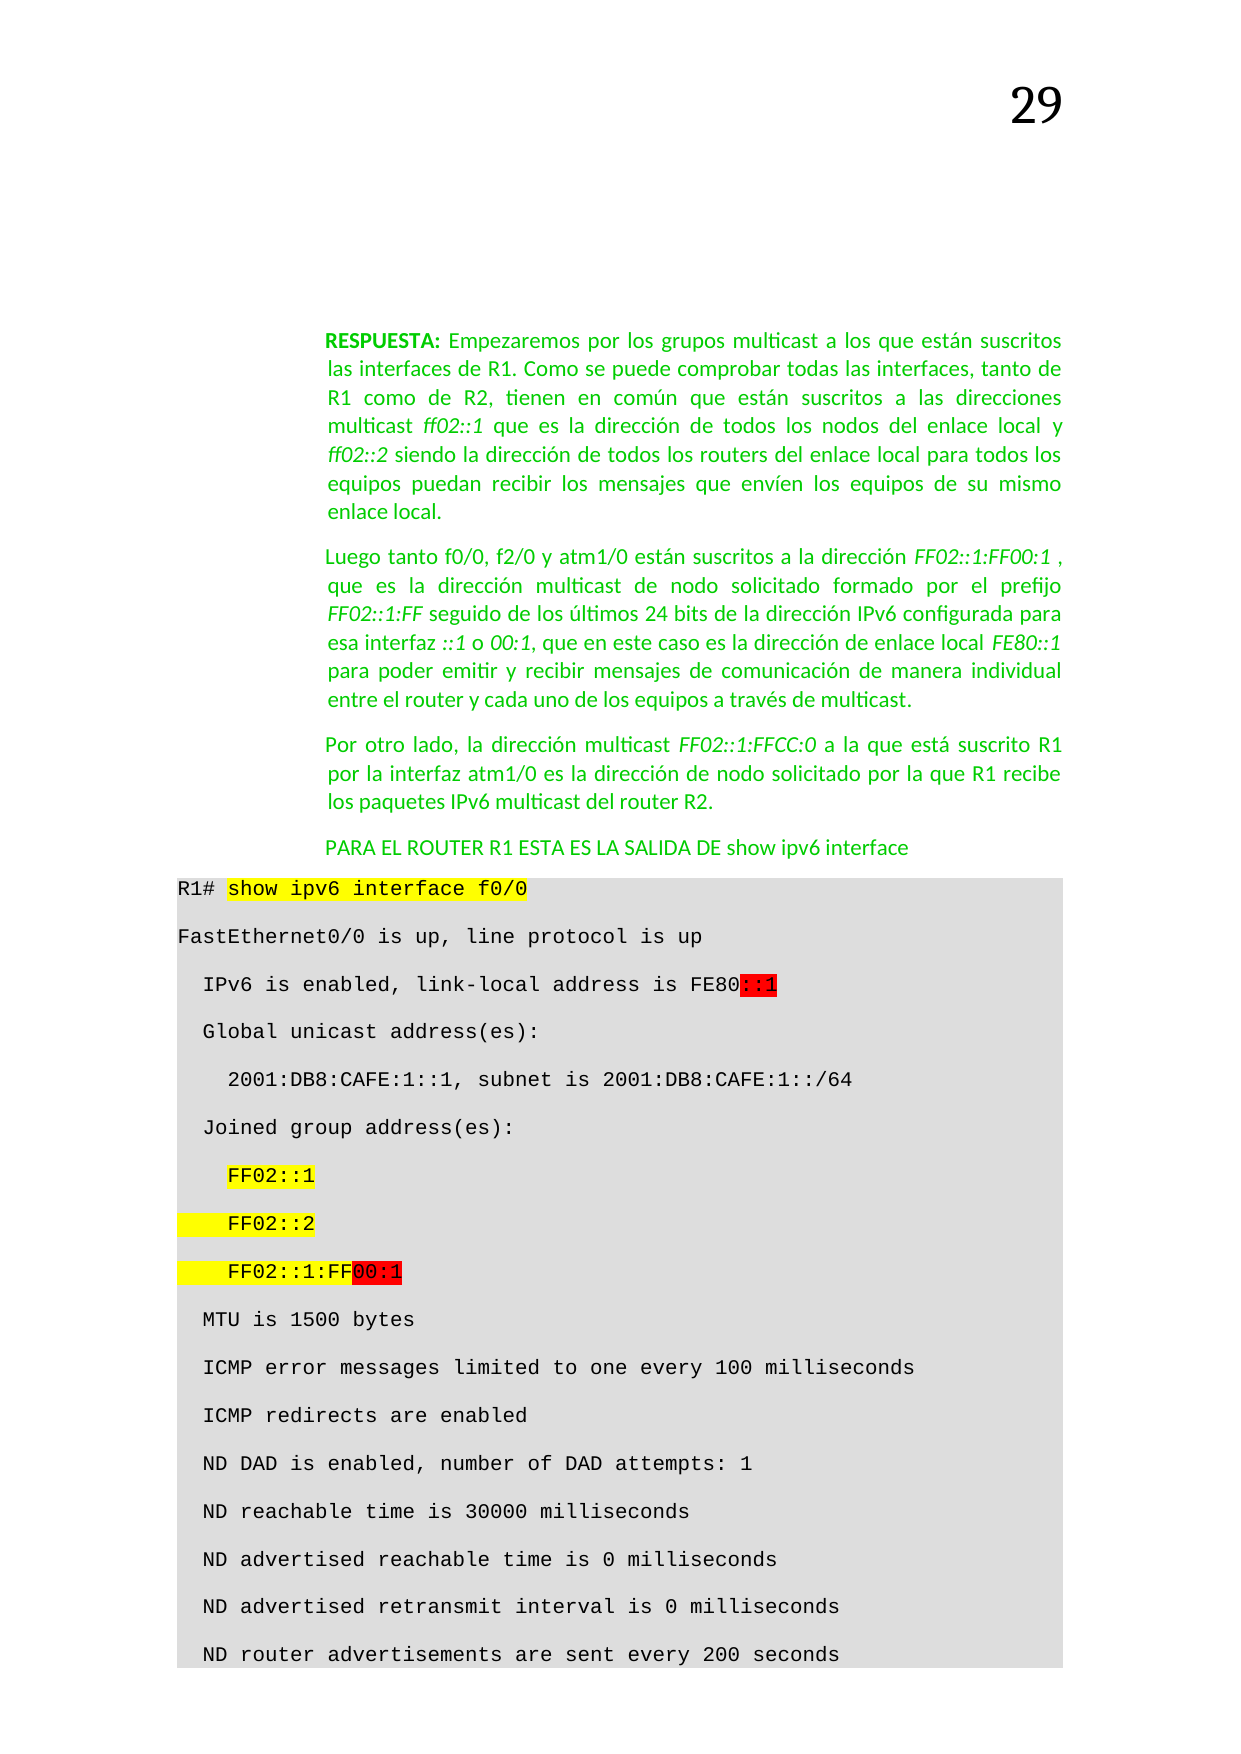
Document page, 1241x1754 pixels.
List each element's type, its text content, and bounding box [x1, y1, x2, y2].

text FF02::1 [177, 1165, 1063, 1189]
text Global unicast address(es): [177, 1022, 1063, 1045]
text FF02::1:FF00:1 [177, 1261, 1063, 1285]
text MTU is 1500 bytes [177, 1309, 1063, 1333]
text ND reachable time is 30000 milliseconds [177, 1501, 1063, 1524]
text ND router advertisements are sent every 200 seconds [177, 1644, 1063, 1668]
text IPv6 is enabled, link-local address is FE80::1 [177, 974, 1063, 997]
text Joined group address(es): [177, 1117, 1063, 1141]
text R1# show ipv6 interface f0/0 [177, 878, 1063, 901]
text ND DAD is enabled, number of DAD attempts: 1 [177, 1453, 1063, 1476]
text 2001:DB8:CAFE:1::1, subnet is 2001:DB8:CAFE:1::/64 [177, 1069, 1063, 1093]
text ND advertised reachable time is 0 milliseconds [177, 1549, 1063, 1572]
list PARA EL ROUTER R1 ESTA ES LA SALIDA DE show ipv6 interface [325, 833, 1063, 861]
text FastEthernet0/0 is up, line protocol is up [177, 926, 1063, 949]
text ICMP error messages limited to one every 100 milliseconds [177, 1357, 1063, 1381]
list RESPUESTA: Empezaremos por los grupos multicast a los que están suscritos las interfaces de R1. Como se puede comprobar todas las interfaces, tanto de R1 como de R2, tienen en común que están suscritos a las direcciones multicast ff02::1 que es la dirección de todos los nodos del enlace local y ff02::2 siendo la dirección de todos los routers del enlace local para todos los equipos puedan recibir los mensajes que envíen los equipos de su mismo enlace local. [325, 326, 1063, 525]
list Luego tanto f0/0, f2/0 y atm1/0 están suscritos a la dirección FF02::1:FF00:1 , que es la dirección multicast de nodo solicitado formado por el prefijo FF02::1:FF seguido de los últimos 24 bits de la dirección IPv6 configurada para esa interfaz ::1 o 00:1, que en este caso es la dirección de enlace local FE80::1 para poder emitir y recibir mensajes de comunicación de manera individual entre el router y cada uno de los equipos a través de multicast. [325, 542, 1063, 713]
text FF02::2 [177, 1213, 1063, 1237]
text ICMP redirects are enabled [177, 1405, 1063, 1428]
list Por otro lado, la dirección multicast FF02::1:FFCC:0 a la que está suscrito R1 por la interfaz atm1/0 es la dirección de nodo solicitado por la que R1 recibe los paquetes IPv6 multicast del router R2. [325, 730, 1063, 815]
text ND advertised retransmit interval is 0 milliseconds [177, 1597, 1063, 1620]
